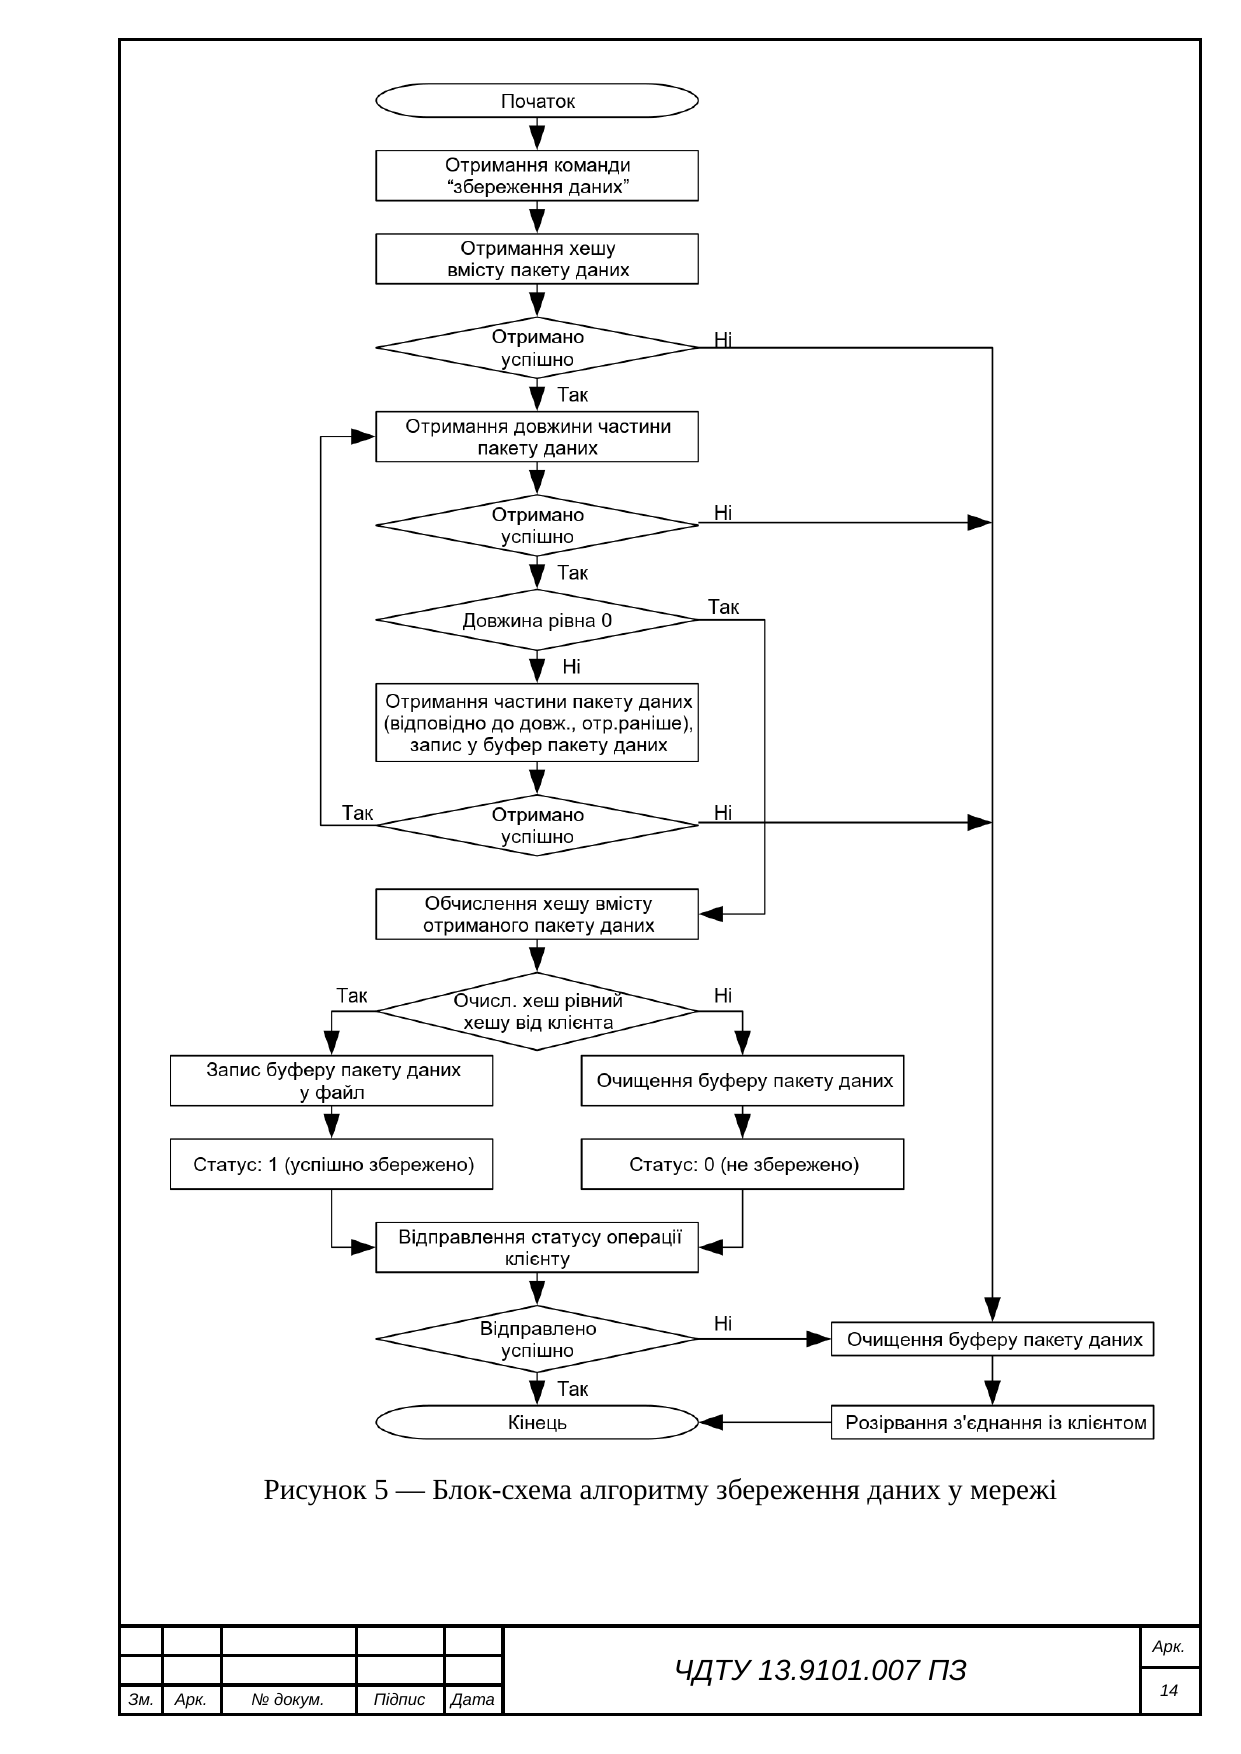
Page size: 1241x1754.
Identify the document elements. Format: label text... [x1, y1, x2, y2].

picture [150, 70, 1170, 1456]
text Рисунок 5 — Блок-схема алгоритму збереження даних у мережі [151, 1472, 1170, 1505]
